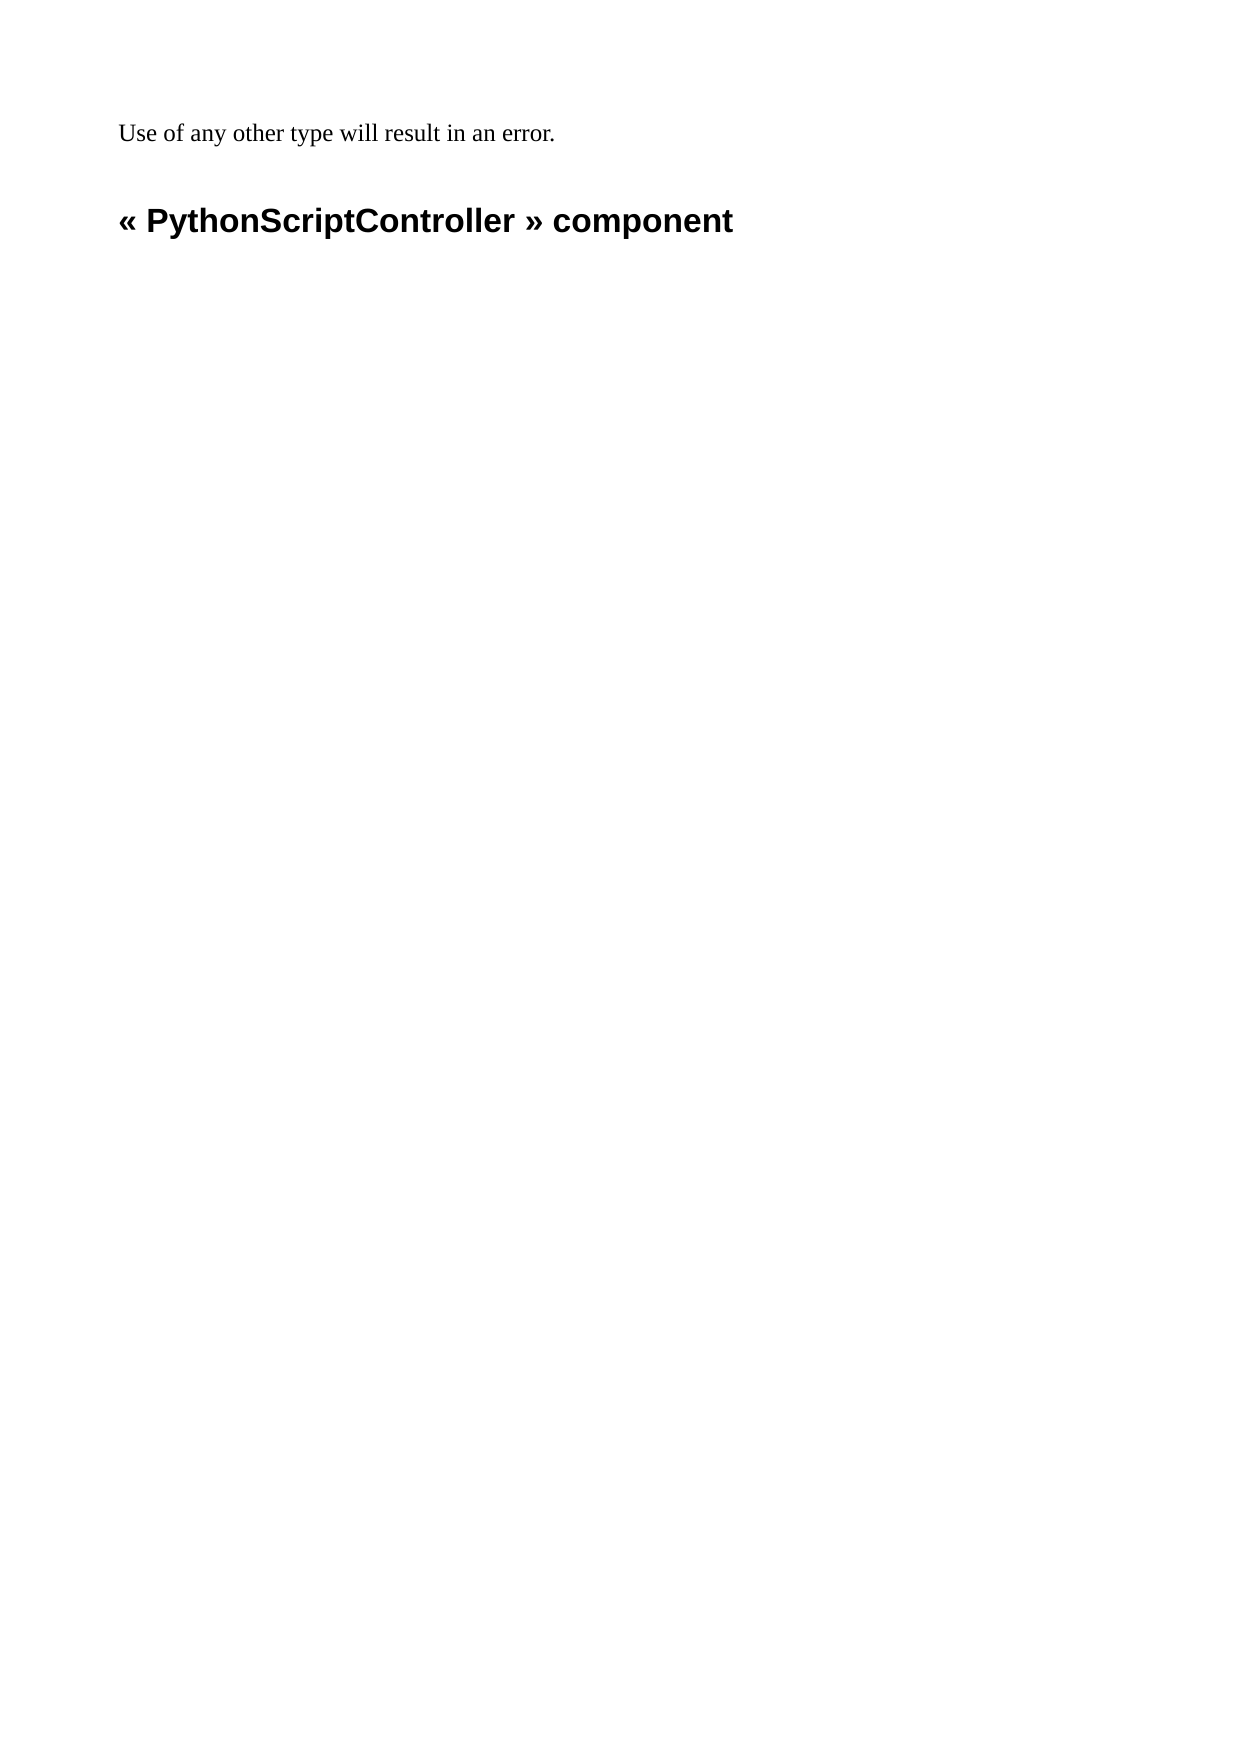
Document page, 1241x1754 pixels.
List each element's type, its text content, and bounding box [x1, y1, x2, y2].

text Use of any other type will result in an error. [118, 118, 1122, 147]
subtitle « PythonScriptController » component [118, 201, 1122, 239]
